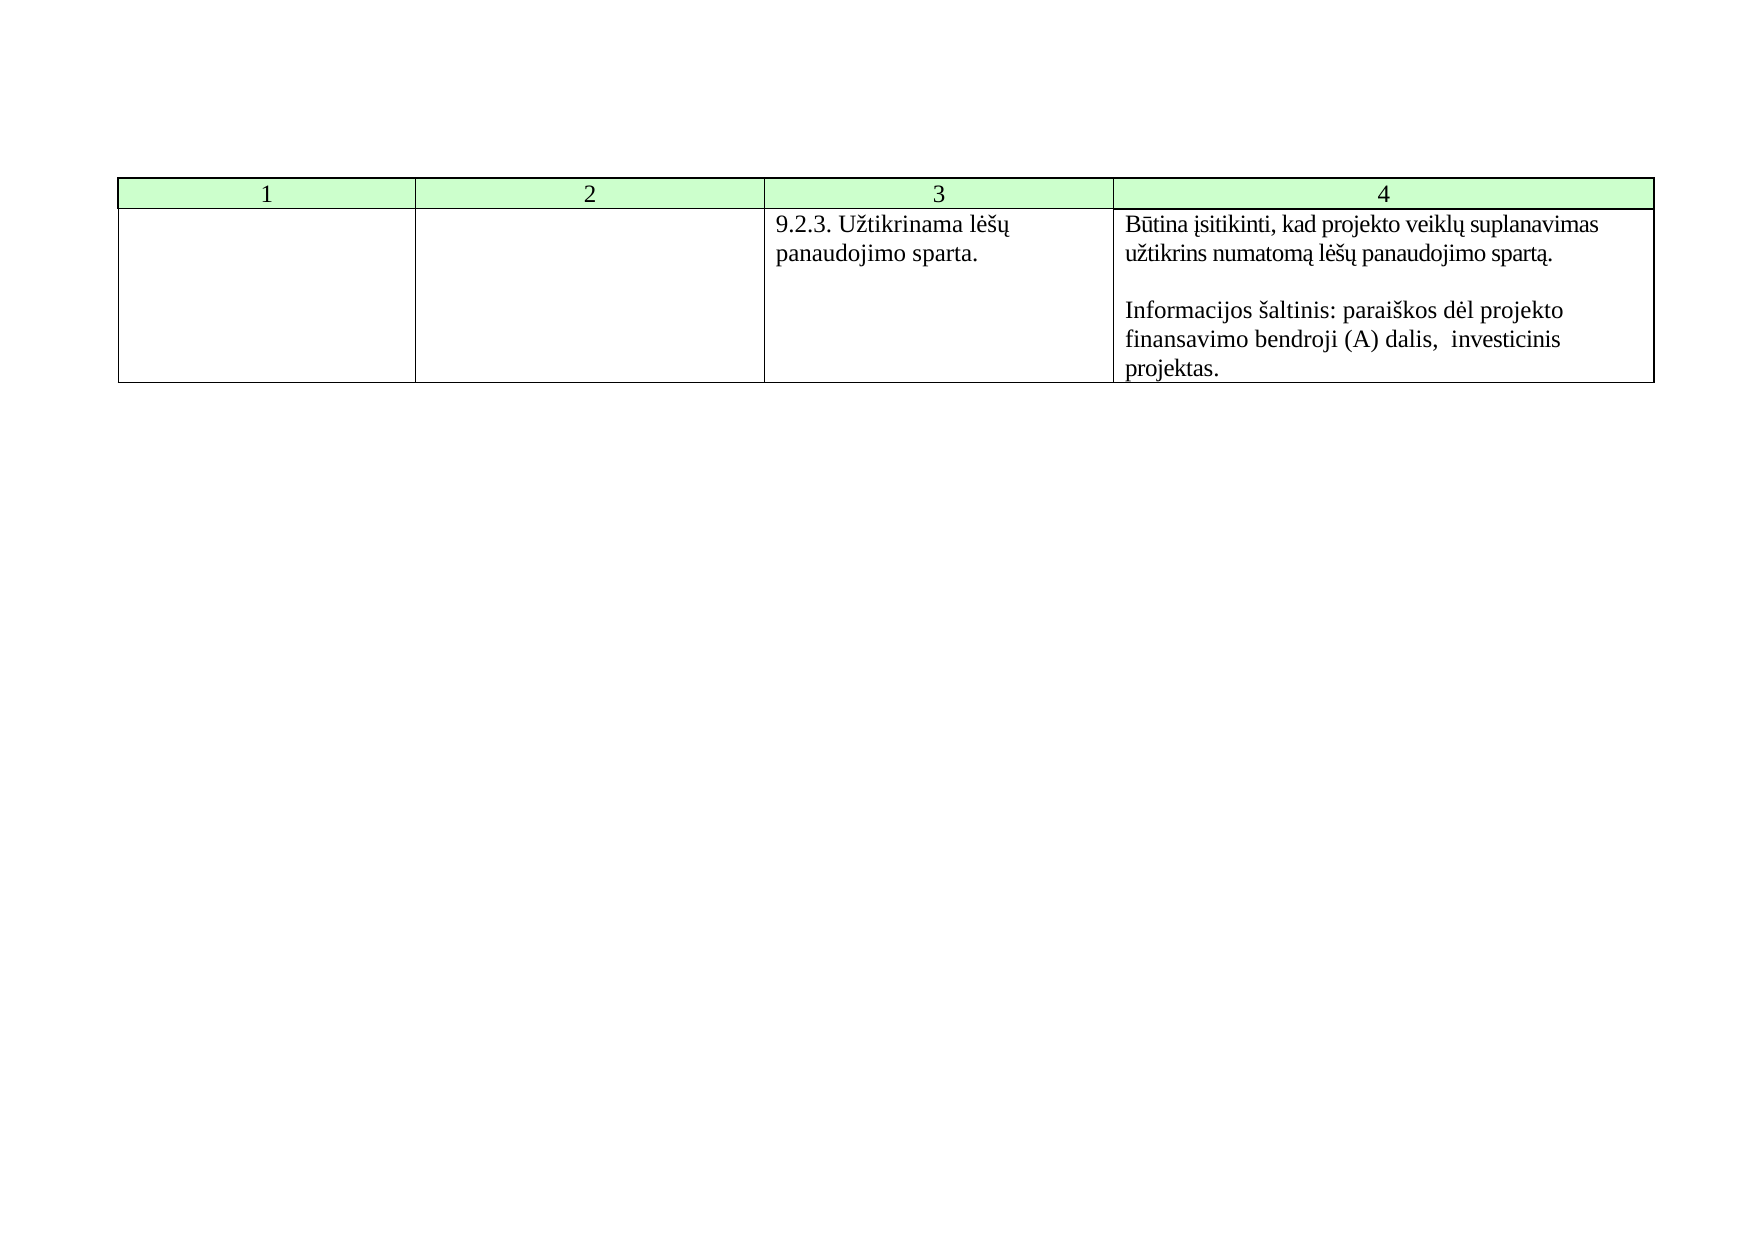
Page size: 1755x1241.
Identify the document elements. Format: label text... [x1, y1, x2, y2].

table_cell Būtina įsitikinti, kad projekto veiklų suplanavimas užtikrins numatomą lėšų panaudojimo spartą. Informacijos šaltinis: paraiškos dėl projekto finansavimo bendroji (A) dalis, investicinis projektas. [1114, 210, 1653, 382]
table_cell [416, 209, 764, 382]
table_header 1 [119, 179, 415, 208]
table_cell [119, 209, 415, 382]
table_header 2 [416, 179, 764, 208]
table_header 3 [765, 179, 1113, 208]
table_cell 9.2.3. Užtikrinama lėšų panaudojimo sparta. [765, 209, 1113, 382]
table_header 4 [1114, 179, 1653, 208]
